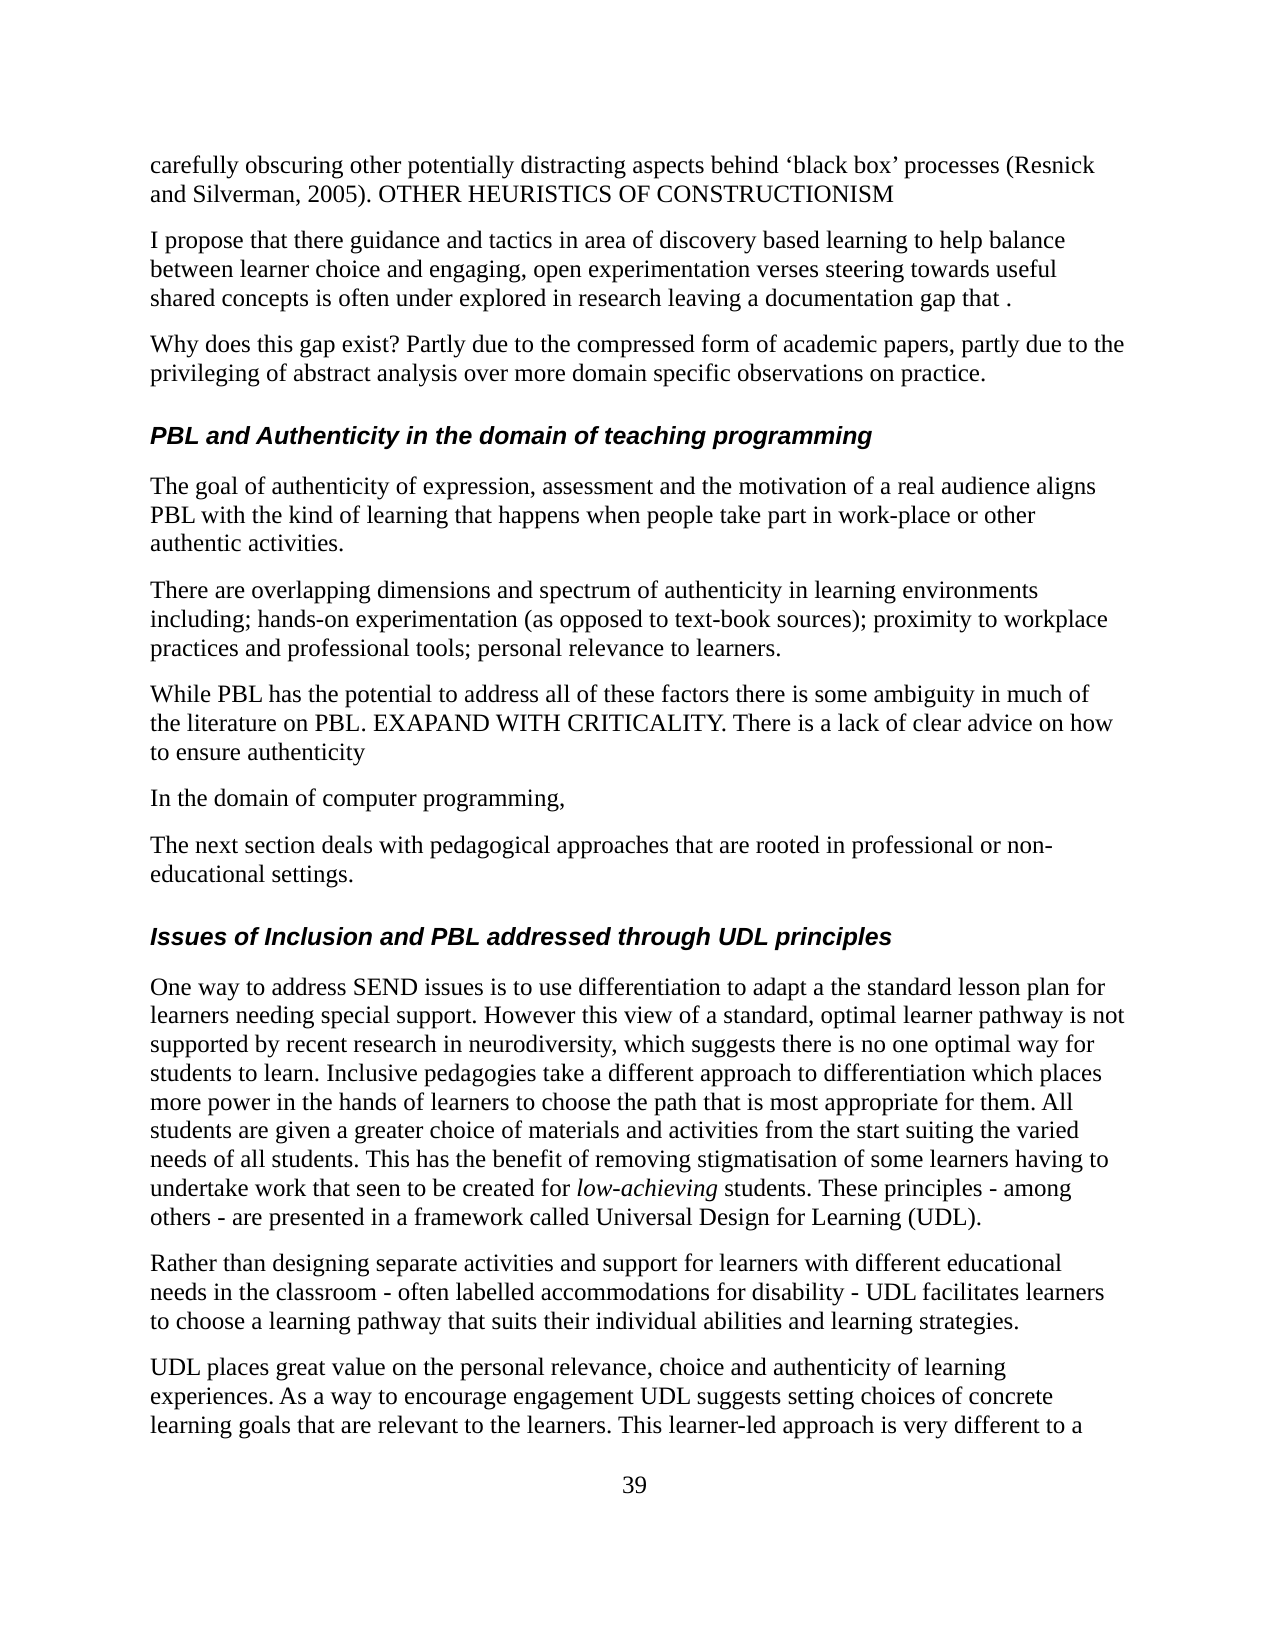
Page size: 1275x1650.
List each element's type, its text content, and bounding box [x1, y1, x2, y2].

text The goal of authenticity of expression, assessment and the motivation of a real audience aligns PBL with the kind of learning that happens when people take part in work-place or other authentic activities. [150, 471, 1125, 557]
text UDL places great value on the personal relevance, choice and authenticity of learning experiences. As a way to encourage engagement UDL suggests setting choices of concrete learning goals that are relevant to the learners. This learner-led approach is very different to a [150, 1352, 1125, 1439]
text There are overlapping dimensions and spectrum of authenticity in learning environments including; hands-on experimentation (as opposed to text-book sources); proximity to workplace practices and professional tools; personal relevance to learners. [150, 575, 1125, 661]
text The next section deals with pedagogical approaches that are rooted in professional or non-educational settings. [150, 830, 1125, 888]
text carefully obscuring other potentially distracting aspects behind ‘black box’ processes (Resnick and Silverman, 2005). OTHER HEURISTICS OF CONSTRUCTIONISM [150, 150, 1125, 207]
text I propose that there guidance and tactics in area of discovery based learning to help balance between learner choice and engaging, open experimentation verses steering towards useful shared concepts is often under explored in research leaving a documentation gap that . [150, 225, 1125, 312]
subtitle Issues of Inclusion and PBL addressed through UDL principles [150, 922, 1125, 950]
text One way to address SEND issues is to use differentiation to adapt a the standard lesson plan for learners needing special support. However this view of a standard, optimal learner pathway is not supported by recent research in neurodiversity, which suggests there is no one optimal way for students to learn. Inclusive pedagogies take a different approach to differentiation which places more power in the hands of learners to choose the path that is most appropriate for them. All students are given a greater choice of materials and activities from the start suiting the varied needs of all students. This has the benefit of removing stigmatisation of some learners having to undertake work that seen to be created for low-achieving students. These principles - among others - are presented in a framework called Universal Design for Learning (UDL). [150, 972, 1125, 1230]
text Why does this gap exist? Partly due to the compressed form of academic papers, partly due to the privileging of abstract analysis over more domain specific observations on practice. [150, 329, 1125, 387]
subtitle PBL and Authenticity in the domain of teaching programming [150, 421, 1125, 449]
text Rather than designing separate activities and support for learners with different educational needs in the classroom - often labelled accommodations for disability - UDL facilitates learners to choose a learning pathway that suits their individual abilities and learning strategies. [150, 1248, 1125, 1334]
text While PBL has the potential to address all of these factors there is some ambiguity in much of the literature on PBL. EXAPAND WITH CRITICALITY. There is a lack of clear advice on how to ensure authenticity [150, 679, 1125, 766]
text In the domain of computer programming, [150, 783, 1125, 812]
